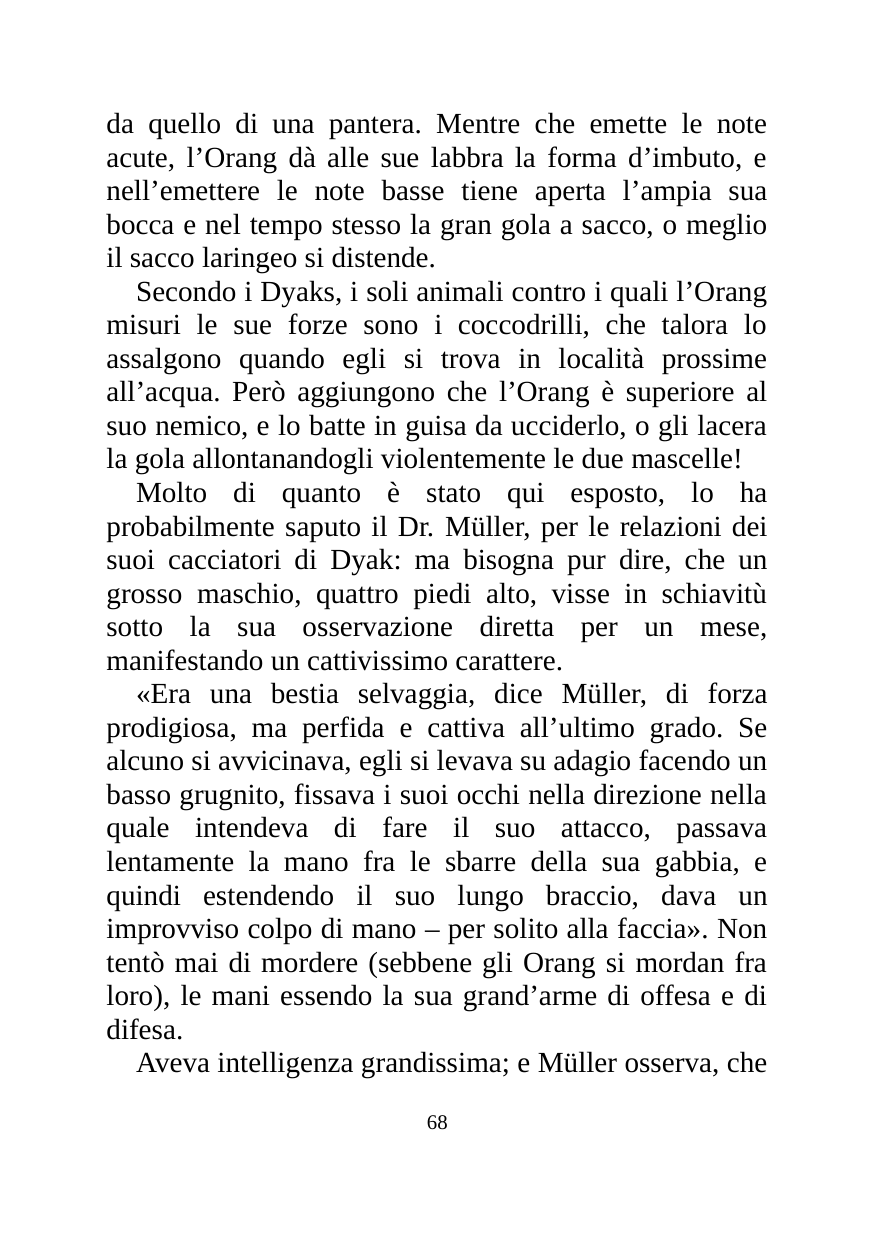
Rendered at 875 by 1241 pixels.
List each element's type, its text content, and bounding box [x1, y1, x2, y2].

text Aveva intelligenza grandissima; e Müller osserva, che [106, 1045, 768, 1079]
text Secondo i Dyaks, i soli animali contro i quali l’Orang misuri le sue forze sono i coccodrilli, che talora lo assalgono quando egli si trova in località prossime all’acqua. Però aggiungono che l’Orang è superiore al suo nemico, e lo batte in guisa da ucciderlo, o gli lacera la gola allontanandogli violentemente le due mascelle! [106, 274, 768, 475]
text «Era una bestia selvaggia, dice Müller, di forza prodigiosa, ma perfida e cattiva all’ultimo grado. Se alcuno si avvicinava, egli si levava su adagio facendo un basso grugnito, fissava i suoi occhi nella direzione nella quale intendeva di fare il suo attacco, passava lentamente la mano fra le sbarre della sua gabbia, e quindi estendendo il suo lungo braccio, dava un improvviso colpo di mano – per solito alla faccia». Non tentò mai di mordere (sebbene gli Orang si mordan fra loro), le mani essendo la sua grand’arme di offesa e di difesa. [106, 676, 768, 1045]
text da quello di una pantera. Mentre che emette le note acute, l’Orang dà alle sue labbra la forma d’imbuto, e nell’emettere le note basse tiene aperta l’ampia sua bocca e nel tempo stesso la gran gola a sacco, o meglio il sacco laringeo si distende. [106, 106, 768, 274]
text Molto di quanto è stato qui esposto, lo ha probabilmente saputo il Dr. Müller, per le relazioni dei suoi cacciatori di Dyak: ma bisogna pur dire, che un grosso maschio, quattro piedi alto, visse in schiavitù sotto la sua osservazione diretta per un mese, manifestando un cattivissimo carattere. [106, 475, 768, 676]
